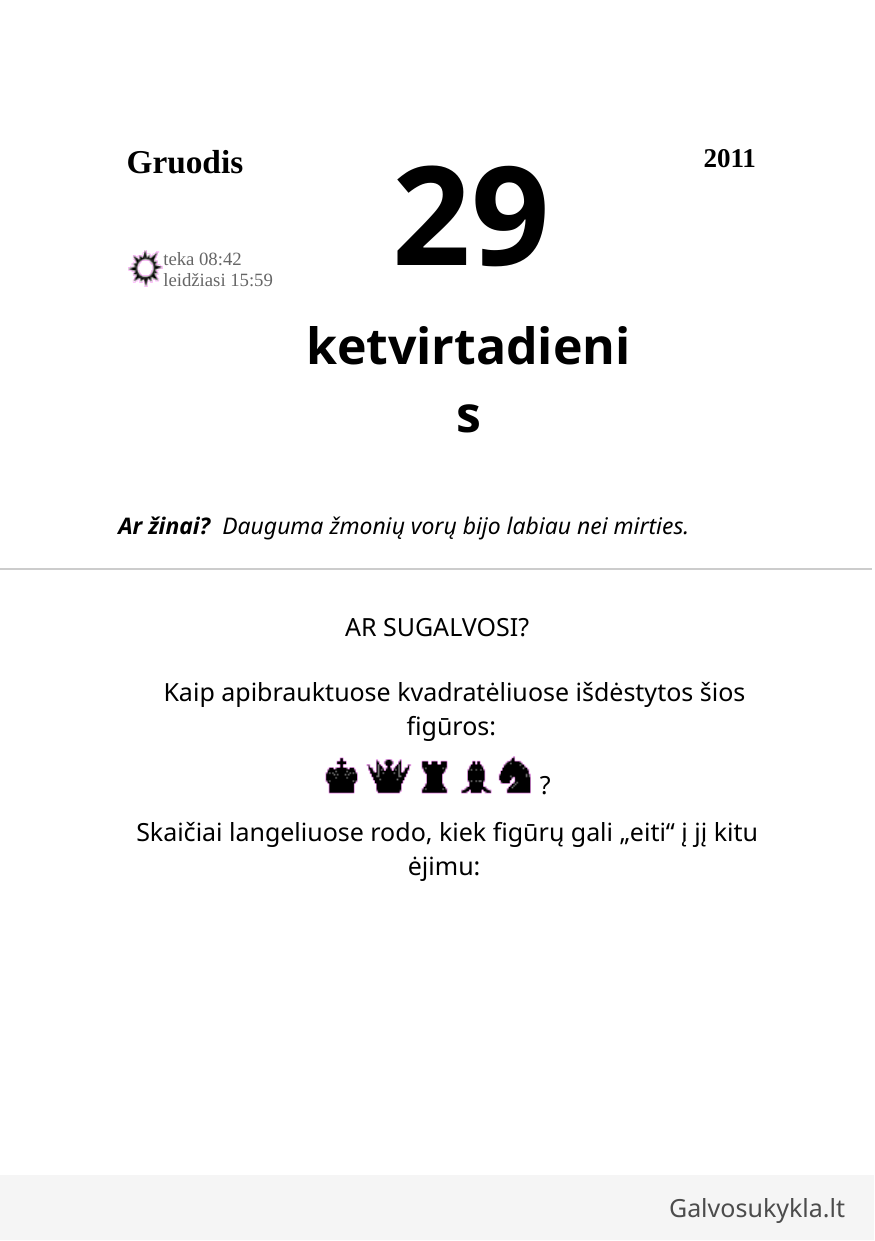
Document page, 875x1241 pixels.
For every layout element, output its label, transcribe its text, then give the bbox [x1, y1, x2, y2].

text Kaip apibrauktuose kvadratėliuose išdėstytos šios figūros: [118, 675, 784, 743]
table_header [118, 288, 298, 448]
text Skaičiai langeliuose rodo, kiek figūrų gali „eiti“ į jį kitu ėjimu: [118, 814, 776, 882]
picture [323, 755, 533, 795]
table_header 2011 [638, 118, 756, 448]
text AR SUGALVOSI? [118, 609, 756, 643]
text ? [118, 755, 756, 802]
text Ar žinai? Dauguma žmonių vorų bijo labiau nei mirties. [118, 510, 756, 541]
table_header Gruodis teka 08:42 leidžiasi 15:59 [118, 118, 298, 287]
table_header 29 ketvirtadienis [299, 118, 638, 448]
picture [127, 250, 164, 288]
